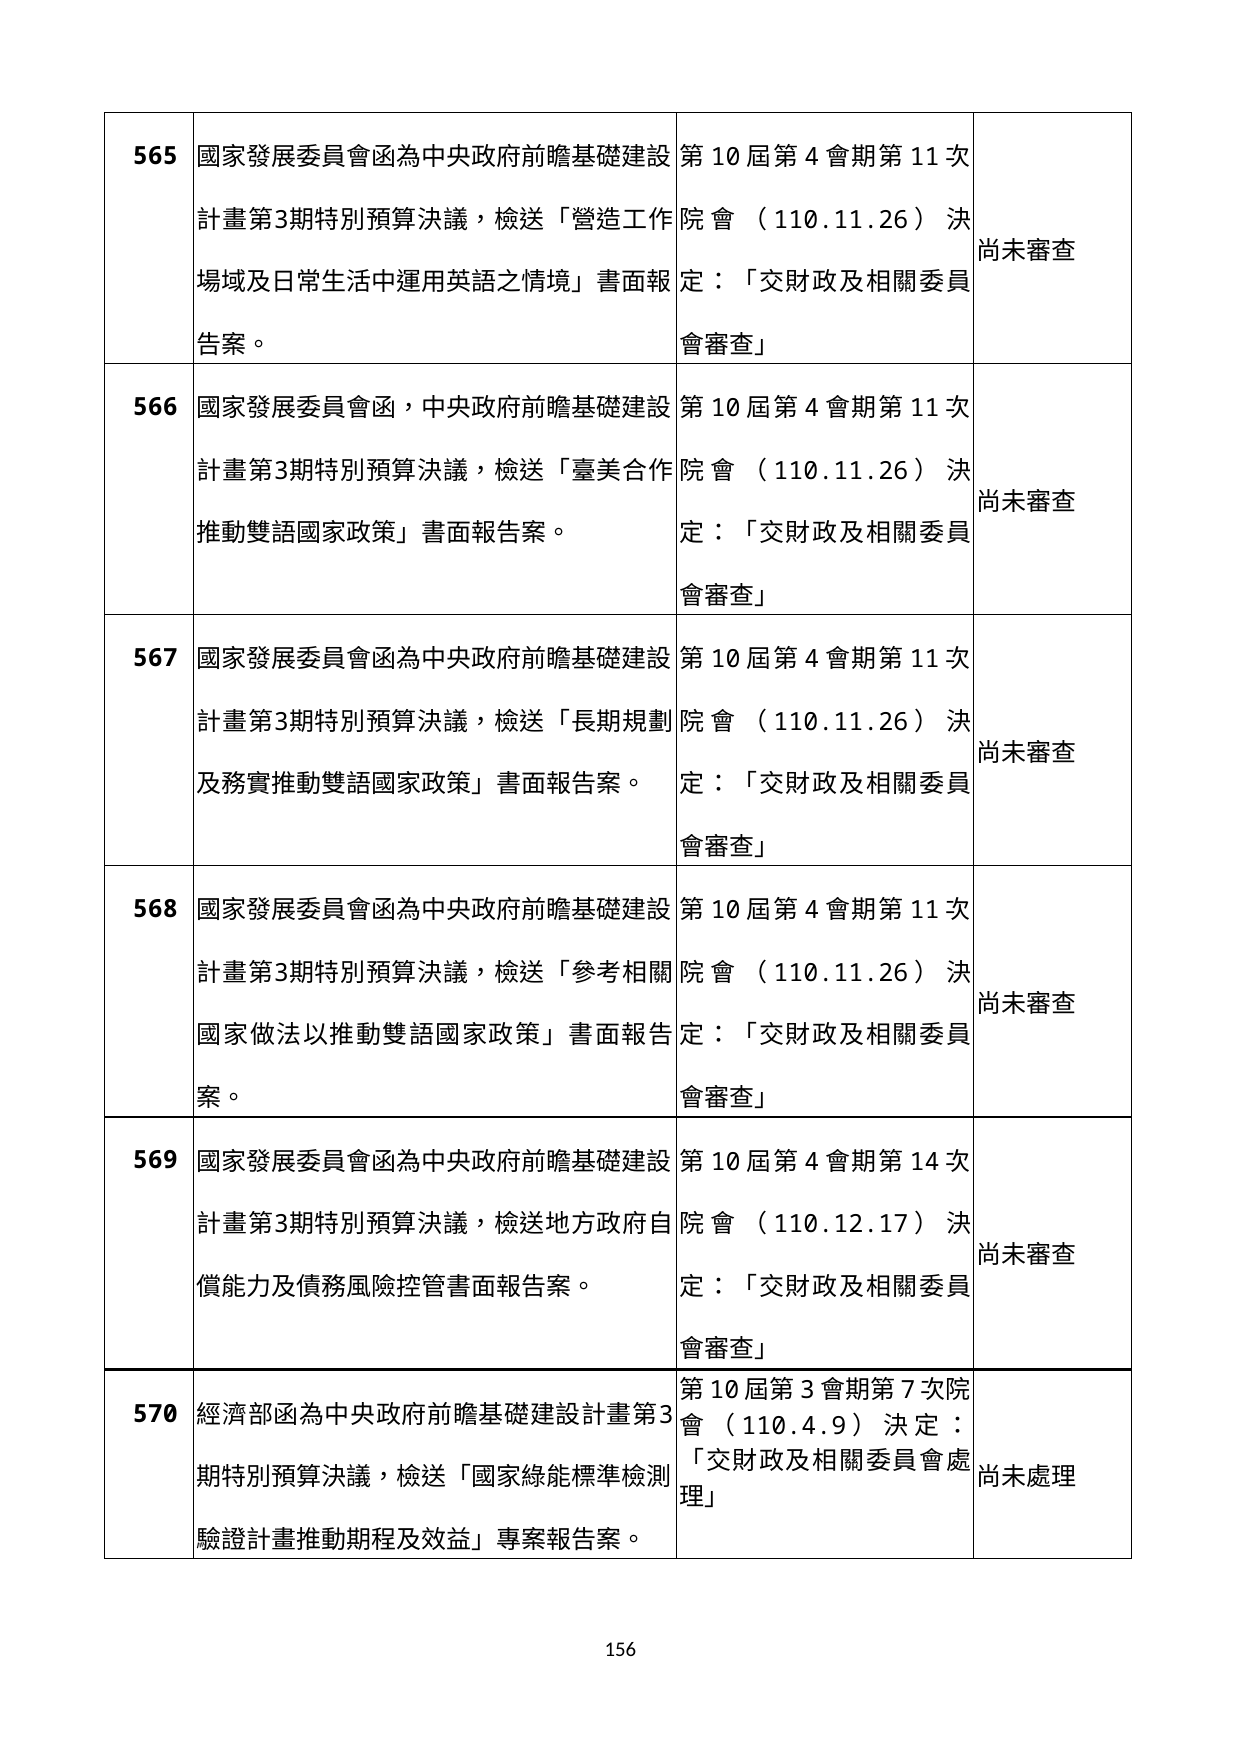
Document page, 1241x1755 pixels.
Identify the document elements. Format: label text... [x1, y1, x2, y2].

table_cell 尚未審查 [974, 1118, 1131, 1367]
table_cell 國家發展委員會函為中央政府前瞻基礎建設計畫第3期特別預算決議，檢送「參考相關國家做法以推動雙語國家政策」書面報告案。 [194, 866, 676, 1116]
table_cell [1132, 865, 1136, 1116]
table_cell [105, 364, 193, 614]
table_cell 第10屆第4會期第11次院會（110.11.26）決定：「交財政及相關委員會審查」 [677, 113, 973, 363]
table_cell 尚未審查 [974, 364, 1131, 614]
table_cell 尚未處理 [974, 1371, 1131, 1558]
table_cell 尚未審查 [974, 615, 1131, 865]
table_cell 第10屆第4會期第11次院會（110.11.26）決定：「交財政及相關委員會審查」 [677, 364, 973, 614]
table_cell [105, 113, 193, 363]
table_cell 第10屆第4會期第11次院會（110.11.26）決定：「交財政及相關委員會審查」 [677, 866, 973, 1116]
table_cell 國家發展委員會函為中央政府前瞻基礎建設計畫第3期特別預算決議，檢送「長期規劃及務實推動雙語國家政策」書面報告案。 [194, 615, 676, 865]
table_cell 國家發展委員會函為中央政府前瞻基礎建設計畫第3期特別預算決議，檢送地方政府自償能力及債務風險控管書面報告案。 [194, 1118, 676, 1367]
table_cell [1132, 1116, 1136, 1367]
table_cell 第10屆第4會期第14次院會（110.12.17）決定：「交財政及相關委員會審查」 [677, 1118, 973, 1367]
table_cell [105, 615, 193, 865]
table_cell 尚未審查 [974, 866, 1131, 1116]
table_cell [105, 1118, 193, 1367]
table_cell [1132, 112, 1136, 363]
table_cell 國家發展委員會函為中央政府前瞻基礎建設計畫第3期特別預算決議，檢送「營造工作場域及日常生活中運用英語之情境」書面報告案。 [194, 113, 676, 363]
table_cell [1132, 614, 1136, 865]
table_cell 經濟部函為中央政府前瞻基礎建設計畫第3期特別預算決議，檢送「國家綠能標準檢測驗證計畫推動期程及效益」專案報告案。 [194, 1371, 676, 1558]
table_cell 尚未審查 [974, 113, 1131, 363]
table_cell [1132, 363, 1136, 614]
table_cell [105, 1371, 193, 1558]
table_cell 第10屆第3會期第7次院會（110.4.9）決定：「交財政及相關委員會處理」 [677, 1371, 973, 1558]
table_cell 第10屆第4會期第11次院會（110.11.26）決定：「交財政及相關委員會審查」 [677, 615, 973, 865]
table_cell [105, 866, 193, 1116]
table_cell [1132, 1368, 1136, 1558]
table_cell 國家發展委員會函，中央政府前瞻基礎建設計畫第3期特別預算決議，檢送「臺美合作推動雙語國家政策」書面報告案。 [194, 364, 676, 614]
